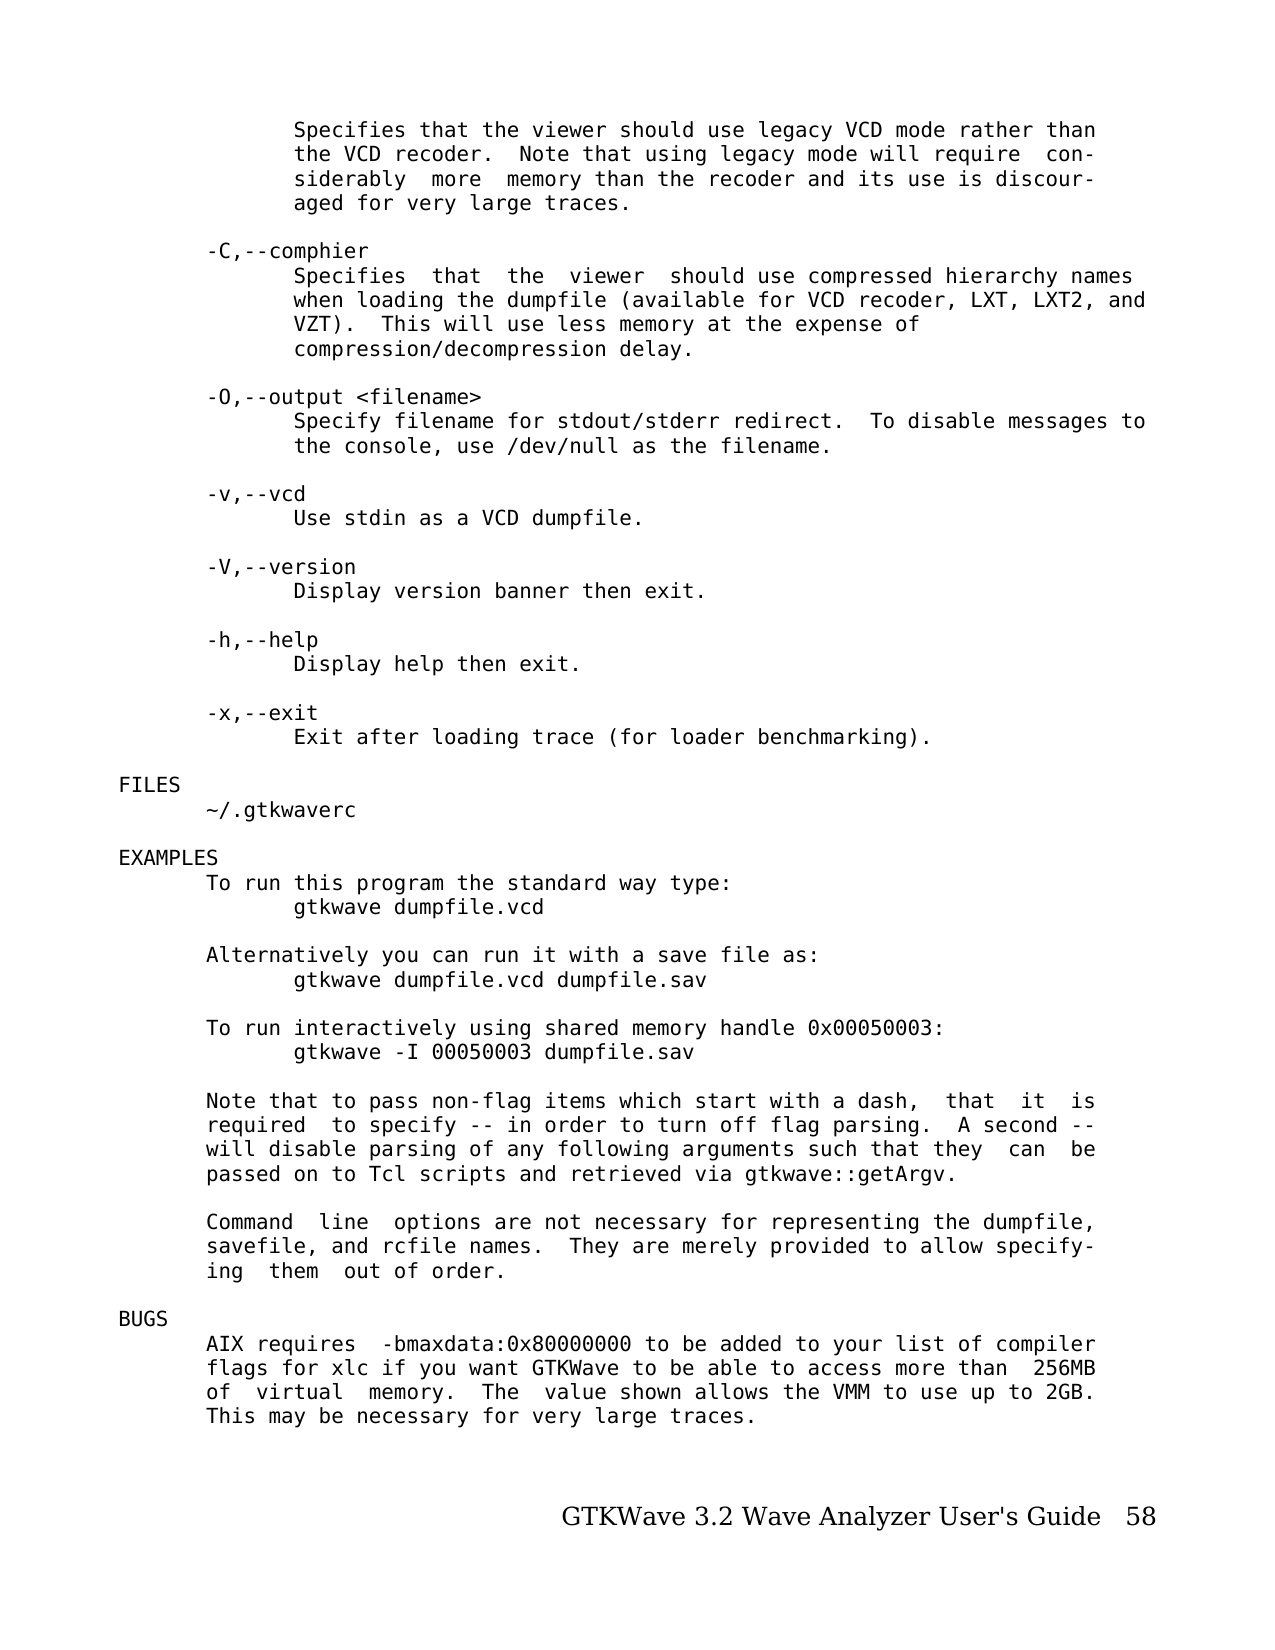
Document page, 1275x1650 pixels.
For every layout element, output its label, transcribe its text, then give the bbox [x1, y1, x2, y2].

text -C,--comphier [118, 239, 1157, 264]
text This may be necessary for very large traces. [118, 1404, 1157, 1429]
text FILES [118, 773, 1157, 798]
text of virtual memory. The value shown allows the VMM to use up to 2GB. [118, 1380, 1157, 1404]
text siderably more memory than the recoder and its use is discour- [118, 167, 1157, 191]
text will disable parsing of any following arguments such that they can be [118, 1137, 1157, 1162]
text gtkwave dumpfile.vcd [118, 895, 1157, 919]
text EXAMPLES [118, 846, 1157, 871]
text Specify filename for stdout/stderr redirect. To disable messages to [118, 409, 1157, 434]
text gtkwave -I 00050003 dumpfile.sav [118, 1040, 1157, 1065]
text savefile, and rcfile names. They are merely provided to allow specify- [118, 1234, 1157, 1259]
text To run interactively using shared memory handle 0x00050003: [118, 1016, 1157, 1040]
text Display help then exit. [118, 652, 1157, 676]
text VZT). This will use less memory at the expense of [118, 312, 1157, 337]
text -h,--help [118, 628, 1157, 652]
text gtkwave dumpfile.vcd dumpfile.sav [118, 968, 1157, 992]
text -V,--version [118, 555, 1157, 579]
text Use stdin as a VCD dumpfile. [118, 506, 1157, 531]
text flags for xlc if you want GTKWave to be able to access more than 256MB [118, 1356, 1157, 1380]
text Display version banner then exit. [118, 579, 1157, 603]
text aged for very large traces. [118, 191, 1157, 215]
text -v,--vcd [118, 482, 1157, 506]
text Note that to pass non-flag items which start with a dash, that it is [118, 1089, 1157, 1113]
text Specifies that the viewer should use compressed hierarchy names [118, 264, 1157, 288]
text Specifies that the viewer should use legacy VCD mode rather than [118, 118, 1157, 142]
text when loading the dumpfile (available for VCD recoder, LXT, LXT2, and [118, 288, 1157, 312]
text the console, use /dev/null as the filename. [118, 434, 1157, 458]
text AIX requires -bmaxdata:0x80000000 to be added to your list of compiler [118, 1332, 1157, 1356]
text Command line options are not necessary for representing the dumpfile, [118, 1210, 1157, 1234]
text -x,--exit [118, 701, 1157, 725]
text ~/.gtkwaverc [118, 798, 1157, 822]
text Exit after loading trace (for loader benchmarking). [118, 725, 1157, 749]
text To run this program the standard way type: [118, 871, 1157, 895]
text Alternatively you can run it with a save file as: [118, 943, 1157, 968]
text passed on to Tcl scripts and retrieved via gtkwave::getArgv. [118, 1162, 1157, 1186]
text BUGS [118, 1307, 1157, 1332]
text -O,--output <filename> [118, 385, 1157, 409]
text ing them out of order. [118, 1259, 1157, 1283]
text required to specify -- in order to turn off flag parsing. A second -- [118, 1113, 1157, 1137]
text the VCD recoder. Note that using legacy mode will require con- [118, 142, 1157, 167]
text compression/decompression delay. [118, 337, 1157, 361]
